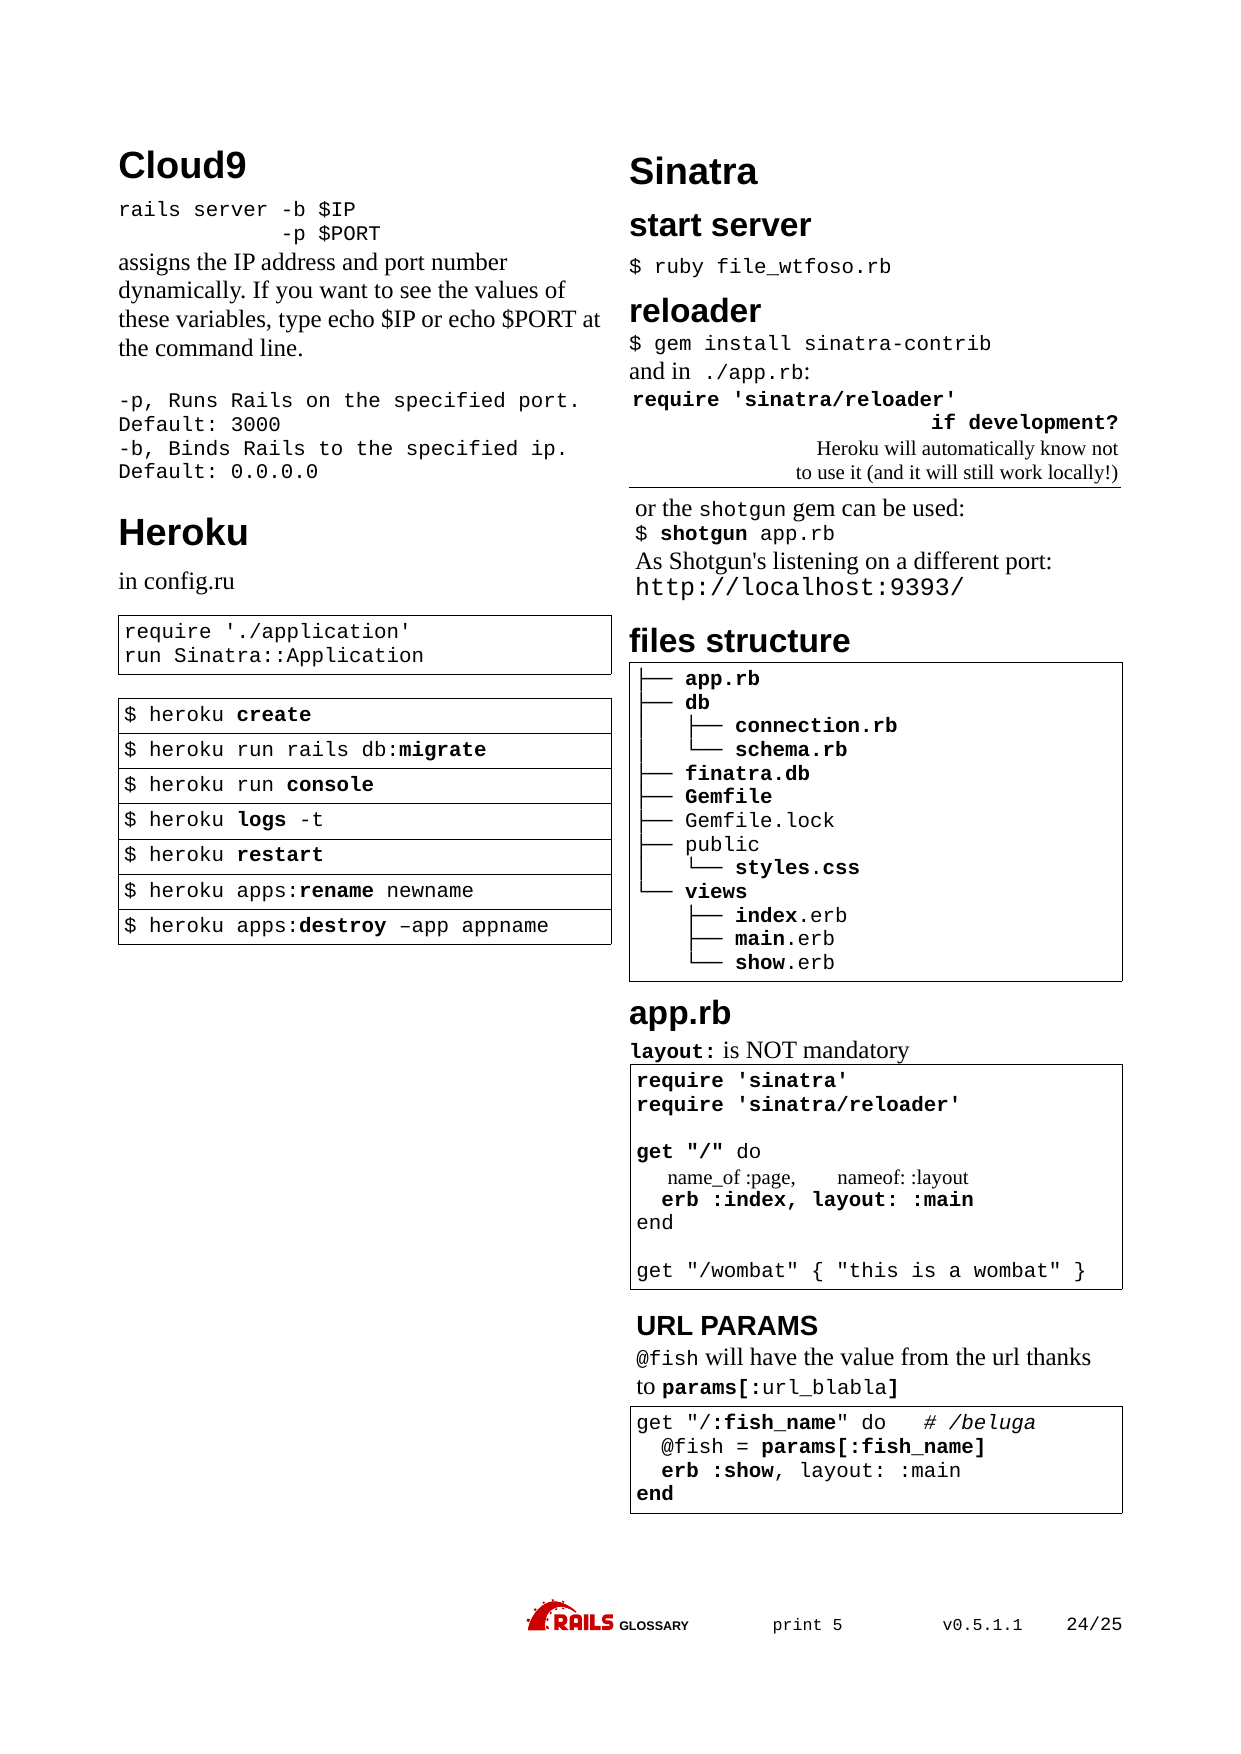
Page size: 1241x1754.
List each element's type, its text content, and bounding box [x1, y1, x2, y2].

table_header require 'sinatra/reloader' if development? Heroku will automatically know not to use it (and it will still work locally!) [629, 386, 1121, 487]
table_header require './application' run Sinatra::Application [119, 616, 611, 674]
table_header require 'sinatra' require 'sinatra/reloader' get "/" do name_of :page, nameof: :layout erb :index, layout: :main end get "/wombat" { "this is a wombat" } [631, 1065, 1122, 1289]
text -p, Runs Rails on the specified port. Default: 3000 -b, Binds Rails to the specified ip. Default: 0.0.0.0 [118, 390, 611, 485]
table_cell $ heroku run console [119, 769, 611, 803]
subtitle app.rb [629, 993, 1122, 1032]
table_cell $ heroku apps:destroy –app appname [119, 910, 611, 944]
subtitle Sinatra [629, 149, 1122, 193]
table_header ├── app.rb ├── db │ ├── connection.rb │ └── schema.rb ├── finatra.db ├── Gemfile ├── Gemfile.lock ├── public │ └── styles.css └── views ├── index.erb ├── main.erb └── show.erb [630, 663, 1122, 981]
text and in ./app.rb: [629, 356, 1122, 386]
table_cell $ heroku apps:rename newname [119, 875, 611, 909]
table_cell $ heroku run rails db:migrate [119, 734, 611, 768]
subtitle Cloud9 [118, 143, 611, 187]
table_cell or the shotgun gem can be used: $ shotgun app.rb As Shotgun's listening on a different port: http://localhost:9393/ [629, 488, 1121, 609]
table_cell get "/:fish_name" do # /beluga @fish = params[:fish_name] erb :show, layout: :main end [631, 1407, 1122, 1513]
text in config.ru [118, 566, 611, 595]
table_cell $ heroku logs -t [119, 804, 611, 838]
text $ ruby file_wtfoso.rb [629, 256, 1122, 279]
text $ gem install sinatra-contrib [629, 333, 1122, 356]
text assigns the IP address and port number dynamically. If you want to see the values of these variables, type echo $IP or echo $PORT at the command line. [118, 247, 611, 362]
subtitle start server [629, 204, 1122, 243]
table_header $ heroku create [119, 699, 611, 733]
text rails server -b $IP [118, 199, 611, 223]
text layout: is NOT mandatory [629, 1035, 1122, 1064]
table_cell $ heroku restart [119, 840, 611, 874]
text -p $PORT [118, 223, 611, 247]
subtitle Heroku [118, 510, 611, 553]
table_cell URL PARAMS @fish will have the value from the url thanks to params[:url_blabla] [630, 1290, 1122, 1406]
subtitle files structure [629, 621, 1122, 659]
subtitle reloader [629, 291, 1122, 330]
